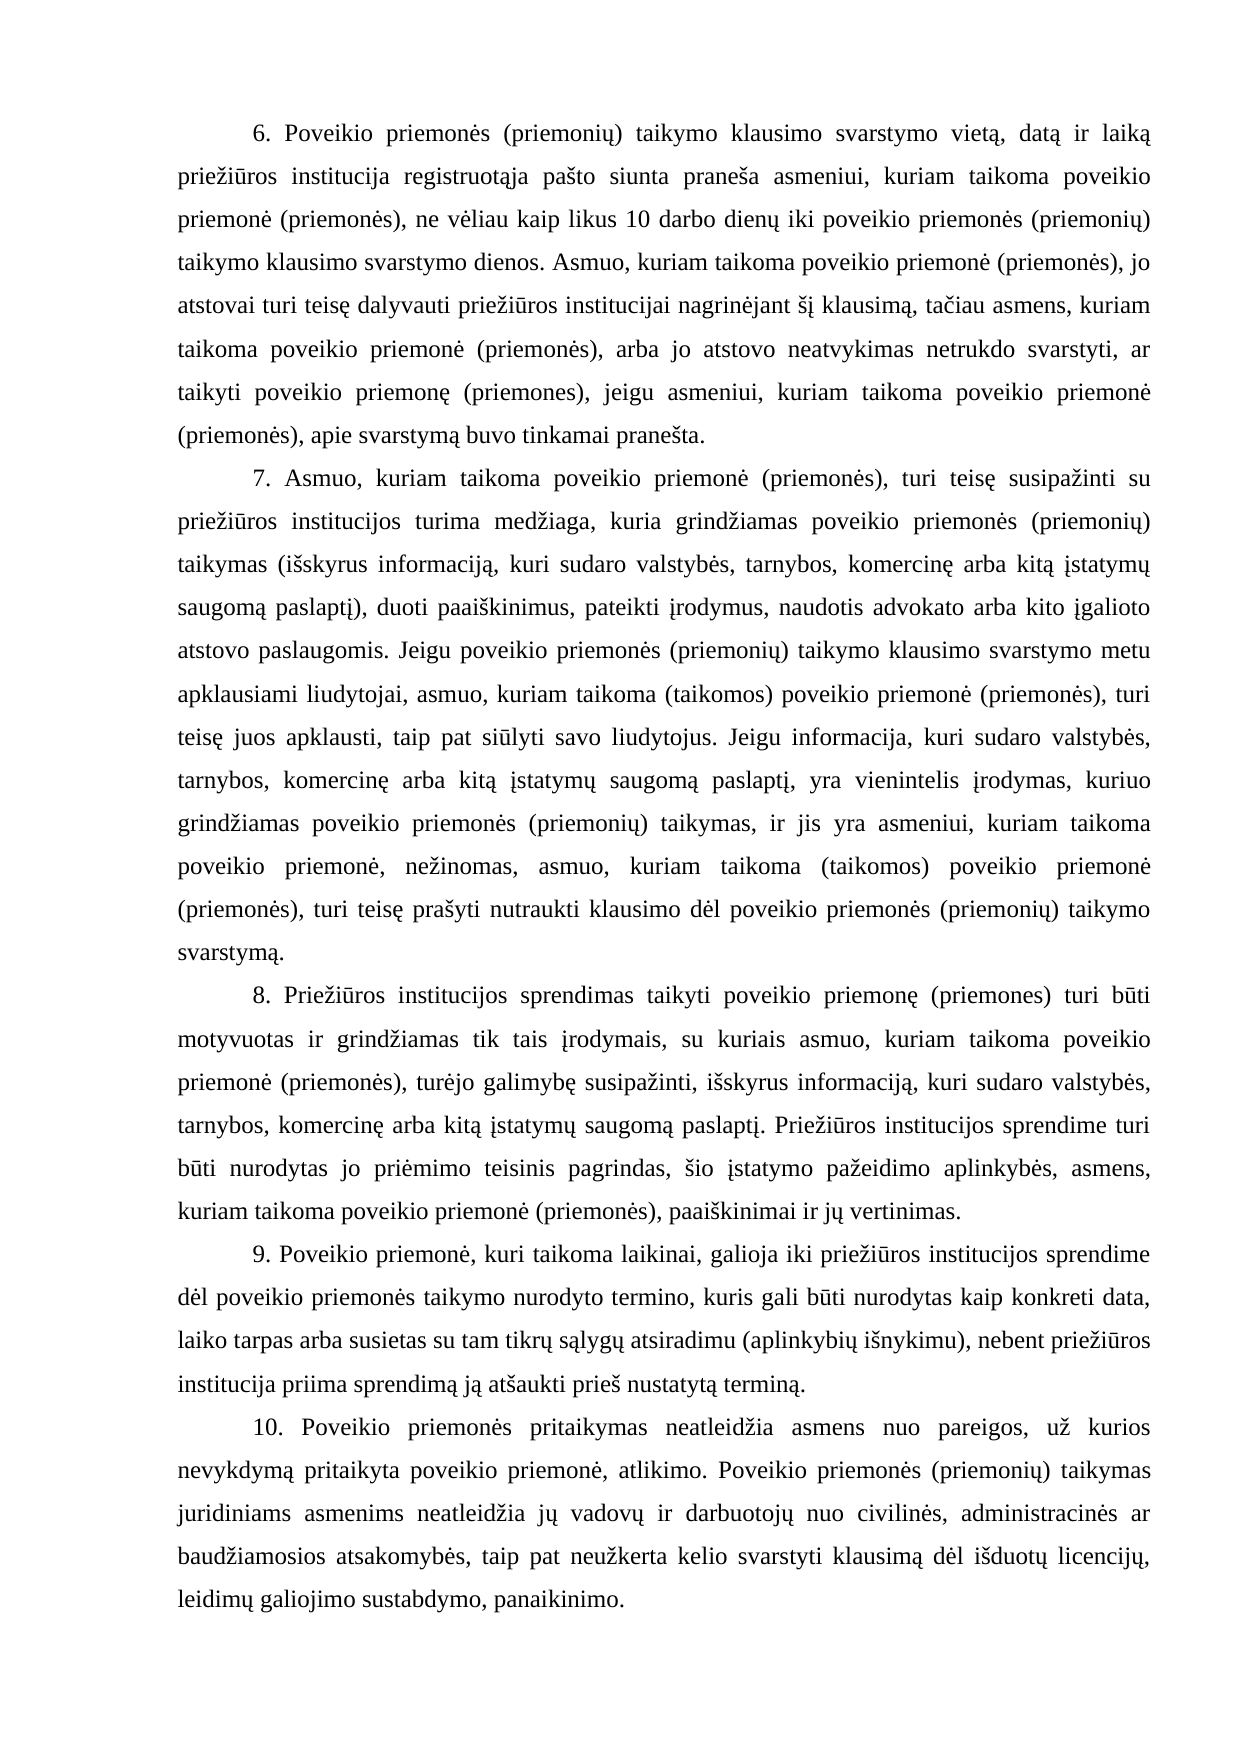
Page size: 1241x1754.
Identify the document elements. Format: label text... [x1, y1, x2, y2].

text 6. Poveikio priemonės (priemonių) taikymo klausimo svarstymo vietą, datą ir laiką priežiūros institucija registruotąja pašto siunta praneša asmeniui, kuriam taikoma poveikio priemonė (priemonės), ne vėliau kaip likus 10 darbo dienų iki poveikio priemonės (priemonių) taikymo klausimo svarstymo dienos. Asmuo, kuriam taikoma poveikio priemonė (priemonės), jo atstovai turi teisę dalyvauti priežiūros institucijai nagrinėjant šį klausimą, tačiau asmens, kuriam taikoma poveikio priemonė (priemonės), arba jo atstovo neatvykimas netrukdo svarstyti, ar taikyti poveikio priemonę (priemones), jeigu asmeniui, kuriam taikoma poveikio priemonė (priemonės), apie svarstymą buvo tinkamai pranešta. [177, 118, 1152, 449]
text 8. Priežiūros institucijos sprendimas taikyti poveikio priemonę (priemones) turi būti motyvuotas ir grindžiamas tik tais įrodymais, su kuriais asmuo, kuriam taikoma poveikio priemonė (priemonės), turėjo galimybę susipažinti, išskyrus informaciją, kuri sudaro valstybės, tarnybos, komercinę arba kitą įstatymų saugomą paslaptį. Priežiūros institucijos sprendime turi būti nurodytas jo priėmimo teisinis pagrindas, šio įstatymo pažeidimo aplinkybės, asmens, kuriam taikoma poveikio priemonė (priemonės), paaiškinimai ir jų vertinimas. [177, 981, 1152, 1225]
text 7. Asmuo, kuriam taikoma poveikio priemonė (priemonės), turi teisę susipažinti su priežiūros institucijos turima medžiaga, kuria grindžiamas poveikio priemonės (priemonių) taikymas (išskyrus informaciją, kuri sudaro valstybės, tarnybos, komercinę arba kitą įstatymų saugomą paslaptį), duoti paaiškinimus, pateikti įrodymus, naudotis advokato arba kito įgalioto atstovo paslaugomis. Jeigu poveikio priemonės (priemonių) taikymo klausimo svarstymo metu apklausiami liudytojai, asmuo, kuriam taikoma (taikomos) poveikio priemonė (priemonės), turi teisę juos apklausti, taip pat siūlyti savo liudytojus. Jeigu informacija, kuri sudaro valstybės, tarnybos, komercinę arba kitą įstatymų saugomą paslaptį, yra vienintelis įrodymas, kuriuo grindžiamas poveikio priemonės (priemonių) taikymas, ir jis yra asmeniui, kuriam taikoma poveikio priemonė, nežinomas, asmuo, kuriam taikoma (taikomos) poveikio priemonė (priemonės), turi teisę prašyti nutraukti klausimo dėl poveikio priemonės (priemonių) taikymo svarstymą. [177, 463, 1152, 966]
text 10. Poveikio priemonės pritaikymas neatleidžia asmens nuo pareigos, už kurios nevykdymą pritaikyta poveikio priemonė, atlikimo. Poveikio priemonės (priemonių) taikymas juridiniams asmenims neatleidžia jų vadovų ir darbuotojų nuo civilinės, administracinės ar baudžiamosios atsakomybės, taip pat neužkerta kelio svarstyti klausimą dėl išduotų licencijų, leidimų galiojimo sustabdymo, panaikinimo. [177, 1412, 1152, 1613]
text 9. Poveikio priemonė, kuri taikoma laikinai, galioja iki priežiūros institucijos sprendime dėl poveikio priemonės taikymo nurodyto termino, kuris gali būti nurodytas kaip konkreti data, laiko tarpas arba susietas su tam tikrų sąlygų atsiradimu (aplinkybių išnykimu), nebent priežiūros institucija priima sprendimą ją atšaukti prieš nustatytą terminą. [177, 1239, 1152, 1397]
